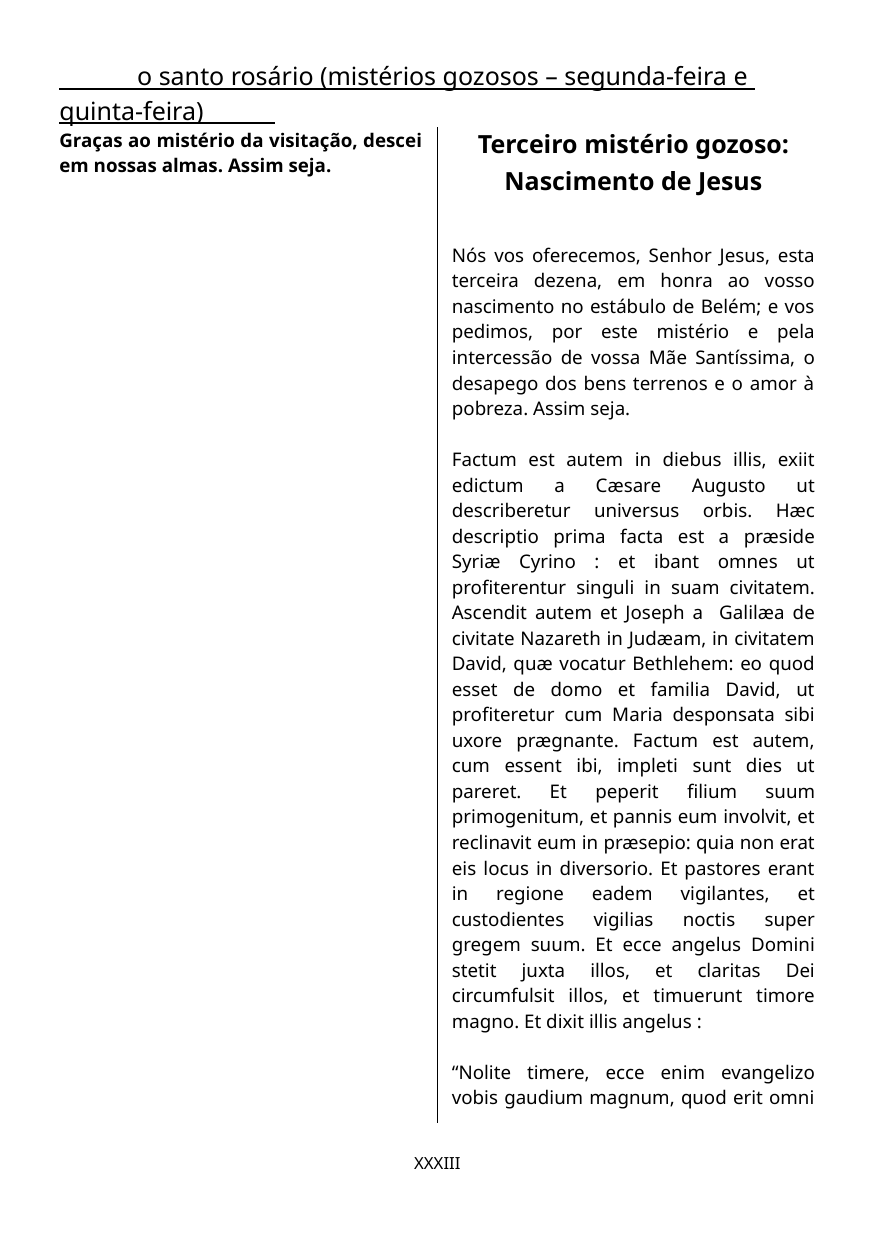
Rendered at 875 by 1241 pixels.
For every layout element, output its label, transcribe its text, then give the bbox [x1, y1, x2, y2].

text “Nolite timere, ecce enim evangelizo vobis gaudium magnum, quod erit omni [452, 1059, 815, 1110]
text Factum est autem in diebus illis, exiit edictum a Cæsare Augusto ut describeretur universus orbis. Hæc descriptio prima facta est a præside Syriæ Cyrino : et ibant omnes ut profiterentur singuli in suam civitatem. Ascendit autem et Joseph a Galilæa de civitate Nazareth in Judæam, in civitatem David, quæ vocatur Bethlehem: eo quod esset de domo et familia David, ut profiteretur cum Maria desponsata sibi uxore prægnante. Factum est autem, cum essent ibi, impleti sunt dies ut pareret. Et peperit filium suum primogenitum, et pannis eum involvit, et reclinavit eum in præsepio: quia non erat eis locus in diversorio. Et pastores erant in regione eadem vigilantes, et custodientes vigilias noctis super gregem suum. Et ecce angelus Domini stetit juxta illos, et claritas Dei circumfulsit illos, et timuerunt timore magno. Et dixit illis angelus : [452, 446, 815, 1033]
text Nascimento de Jesus [452, 164, 815, 198]
subtitle Terceiro mistério gozoso: [452, 127, 815, 161]
text Nós vos oferecemos, Senhor Jesus, esta terceira dezena, em honra ao vosso nascimento no estábulo de Belém; e vos pedimos, por este mistério e pela intercessão de vossa Mãe Santíssima, o desapego dos bens terrenos e o amor à pobreza. Assim seja. [452, 242, 815, 421]
text Graças ao mistério da visitação, descei em nossas almas. Assim seja. [59, 127, 422, 178]
